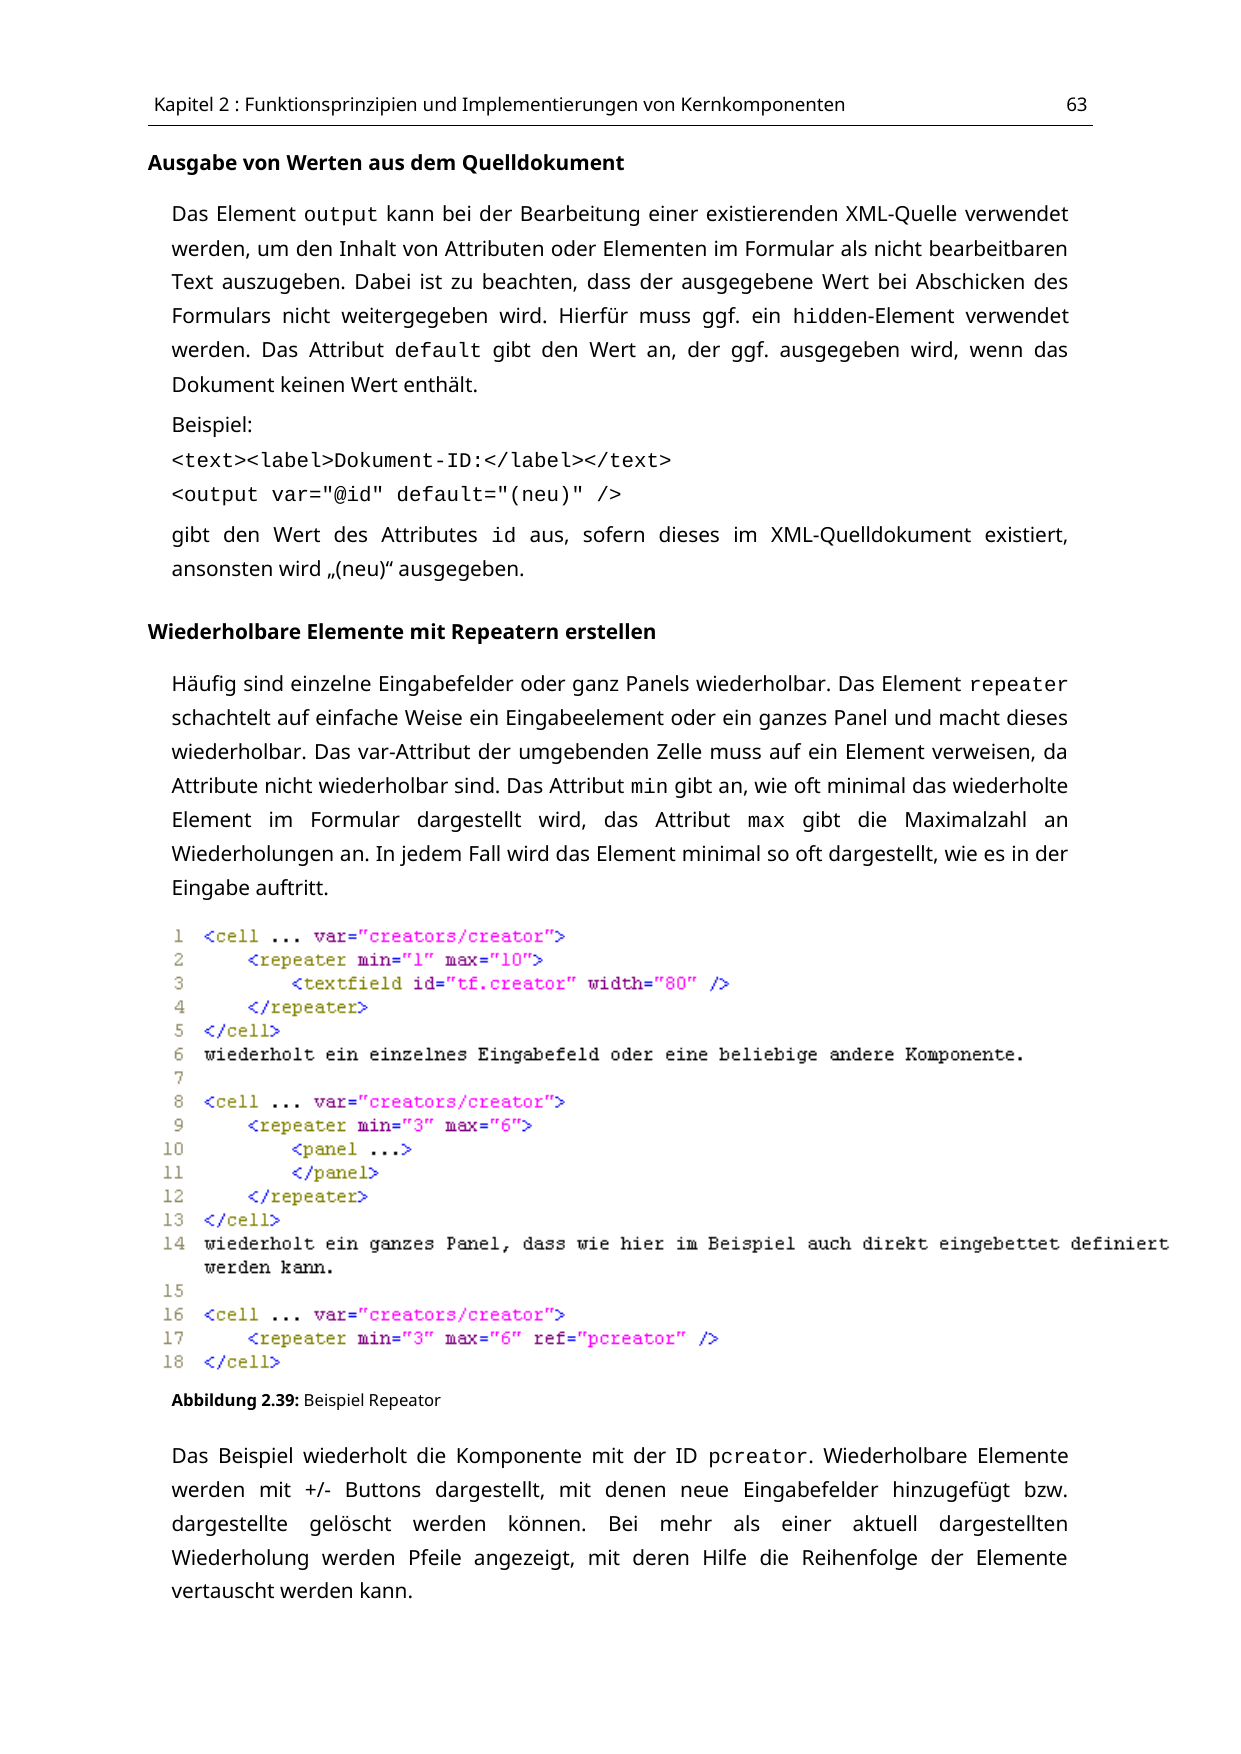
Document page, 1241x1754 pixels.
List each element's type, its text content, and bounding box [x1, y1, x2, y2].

text <output var="@id" default="(neu)" /> [171, 484, 1069, 508]
text <text><label>Dokument-ID:</label></text> [171, 450, 1069, 473]
subtitle Ausgabe von Werten aus dem Quelldokument [148, 148, 1092, 176]
text gibt den Wert des Attributes id aus, sofern dieses im XML-Quelldokument existiert, ansonsten wird „(neu)“ ausgegeben. [171, 520, 1069, 582]
text Abbildung 2.39: Beispiel Repeator [171, 1373, 1166, 1412]
text Das Element output kann bei der Bearbeitung einer existierenden XML-Quelle verwendet werden, um den Inhalt von Attributen oder Elementen im Formular als nicht bearbeitbaren Text auszugeben. Dabei ist zu beachten, dass der ausgegebene Wert bei Abschicken des Formulars nicht weitergegeben wird. Hierfür muss ggf. ein hidden-Element verwendet werden. Das Attribut default gibt den Wert an, der ggf. ausgegeben wird, wenn das Dokument keinen Wert enthält. [171, 199, 1069, 398]
text Beispiel: [171, 410, 1069, 438]
text [171, 913, 1069, 925]
subtitle Wiederholbare Elemente mit Repeatern erstellen [148, 617, 1092, 646]
text Häufig sind einzelne Eingabefelder oder ganz Panels wiederholbar. Das Element repeater schachtelt auf einfache Weise ein Eingabeelement oder ein ganzes Panel und macht dieses wiederholbar. Das var-Attribut der umgebenden Zelle muss auf ein Element verweisen, da Attribute nicht wiederholbar sind. Das Attribut min gibt an, wie oft minimal das wiederholte Element im Formular dargestellt wird, das Attribut max gibt die Maximalzahl an Wiederholungen an. In jedem Fall wird das Element minimal so oft dargestellt, wie es in der Eingabe auftritt. [171, 669, 1069, 901]
text Das Beispiel wiederholt die Komponente mit der ID pcreator. Wiederholbare Elemente werden mit +/- Buttons dargestellt, mit denen neue Eingabefelder hinzugefügt bzw. dargestellte gelöscht werden können. Bei mehr als einer aktuell dargestellten Wiederholung werden Pfeile angezeigt, mit deren Hilfe die Reihenfolge der Elemente vertauscht werden kann. [148, 1373, 1069, 1605]
